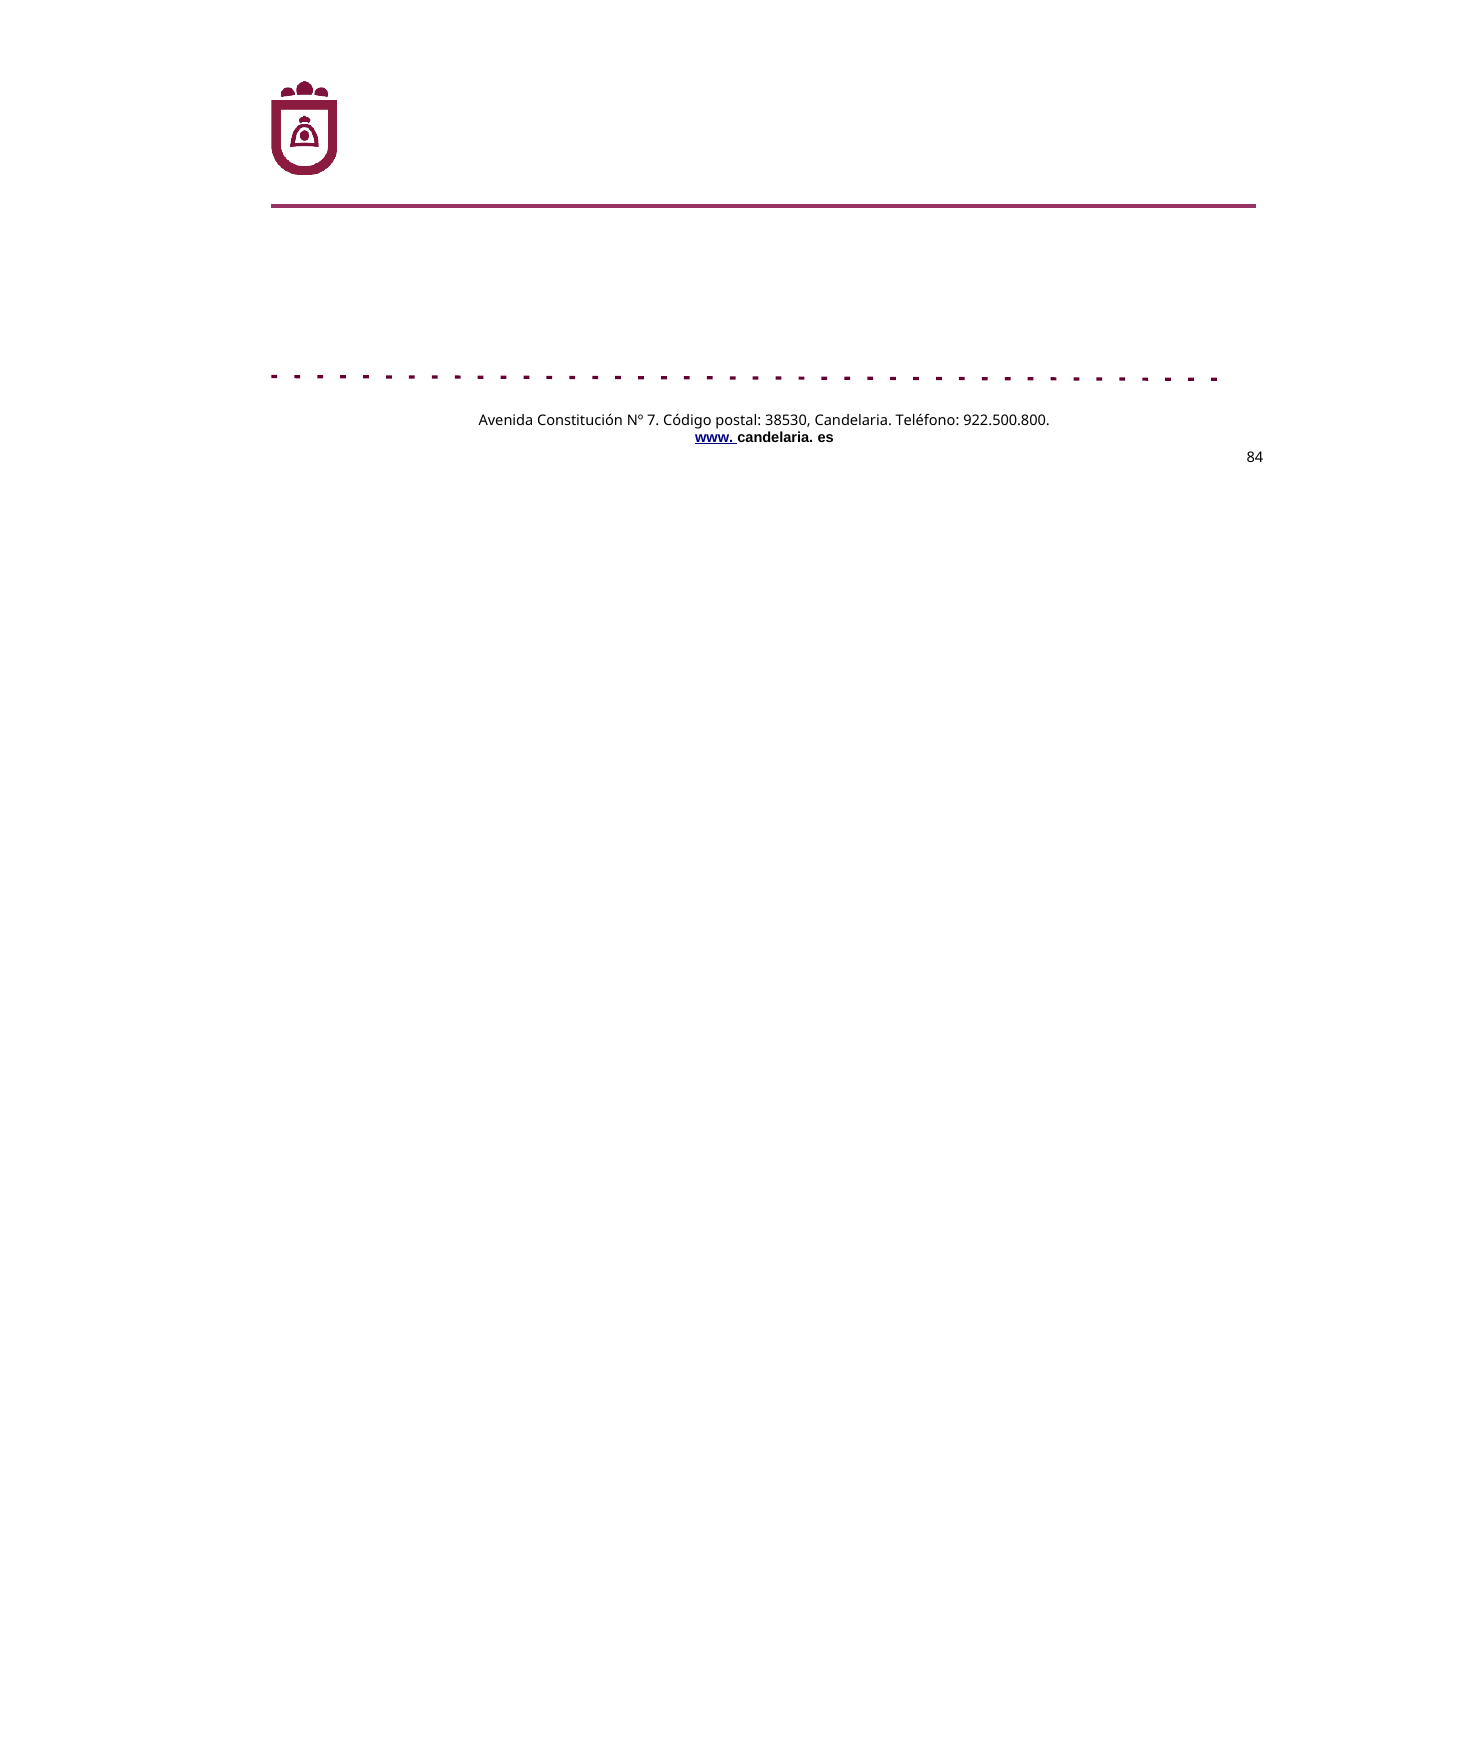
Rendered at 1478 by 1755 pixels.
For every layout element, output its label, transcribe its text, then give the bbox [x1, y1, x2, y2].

text www. candelaria. es [383, 429, 1146, 446]
text 84 [37, 446, 1263, 466]
text Avenida Constitución Nº 7. Código postal: 38530, Candelaria. Teléfono: 922.500.800. [382, 413, 1146, 429]
